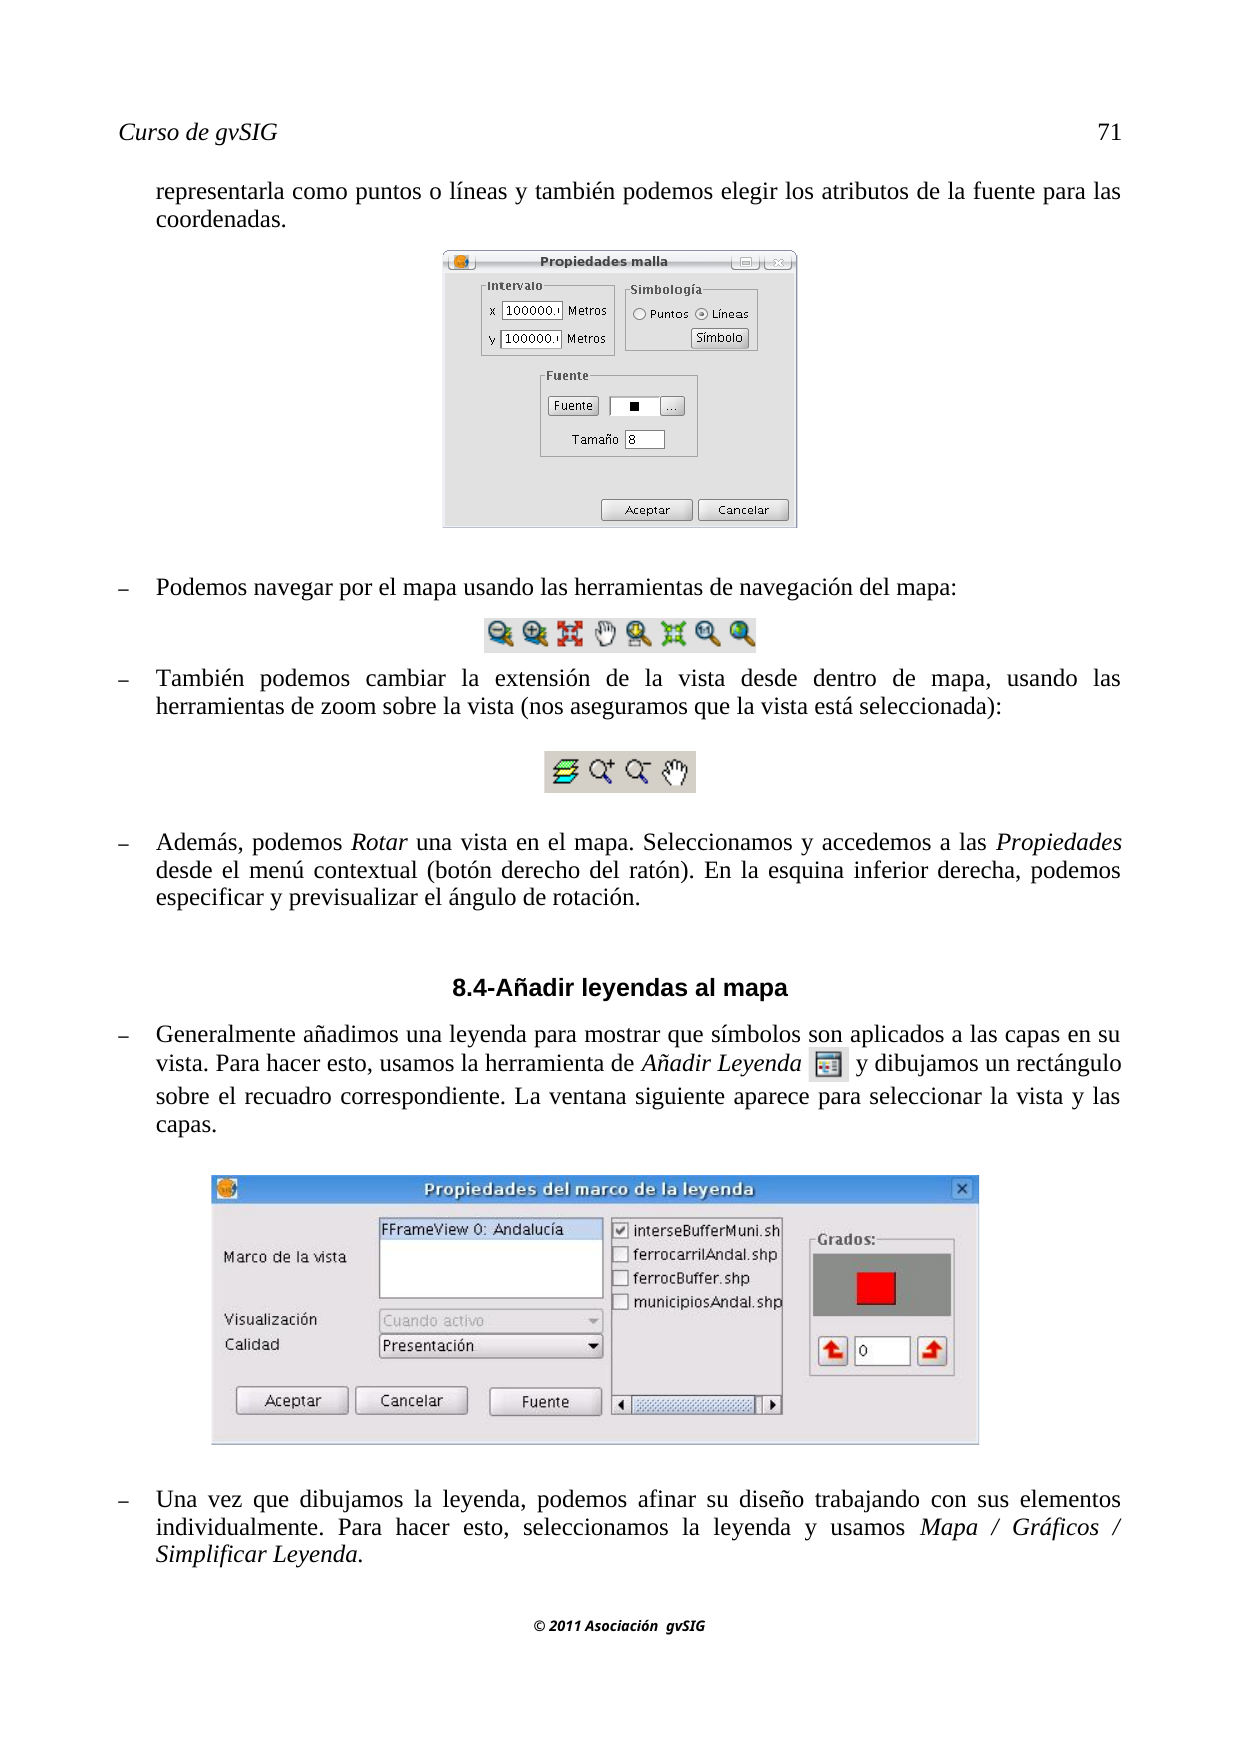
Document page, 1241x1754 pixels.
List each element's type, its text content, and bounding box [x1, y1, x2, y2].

list Una vez que dibujamos la leyenda, podemos afinar su diseño trabajando con sus elementos individualmente. Para hacer esto, seleccionamos la leyenda y usamos Mapa / Gráficos / Simplificar Leyenda. [118, 1485, 1122, 1568]
picture [442, 250, 798, 528]
picture [808, 1047, 850, 1082]
picture [484, 618, 757, 653]
list Podemos navegar por el mapa usando las herramientas de navegación del mapa: [118, 573, 1122, 601]
list Además, podemos Rotar una vista en el mapa. Seleccionamos y accedemos a las Propiedades desde el menú contextual (botón derecho del ratón). En la esquina inferior derecha, podemos especificar y previsualizar el ángulo de rotación. [118, 828, 1122, 911]
list También podemos cambiar la extensión de la vista desde dentro de mapa, usando las herramientas de zoom sobre la vista (nos aseguramos que la vista está seleccionada): [118, 664, 1122, 719]
list representarla como puntos o líneas y también podemos elegir los atributos de la fuente para las coordenadas. [118, 177, 1122, 232]
subtitle 8.4-Añadir leyendas al mapa [118, 974, 1122, 1002]
list Generalmente añadimos una leyenda para mostrar que símbolos son aplicados a las capas en su vista. Para hacer esto, usamos la herramienta de Añadir Leyenda y dibujamos un rectángulo sobre el recuadro correspondiente. La ventana siguiente aparece para seleccionar la vista y las capas. [118, 1020, 1122, 1137]
picture [211, 1175, 980, 1445]
